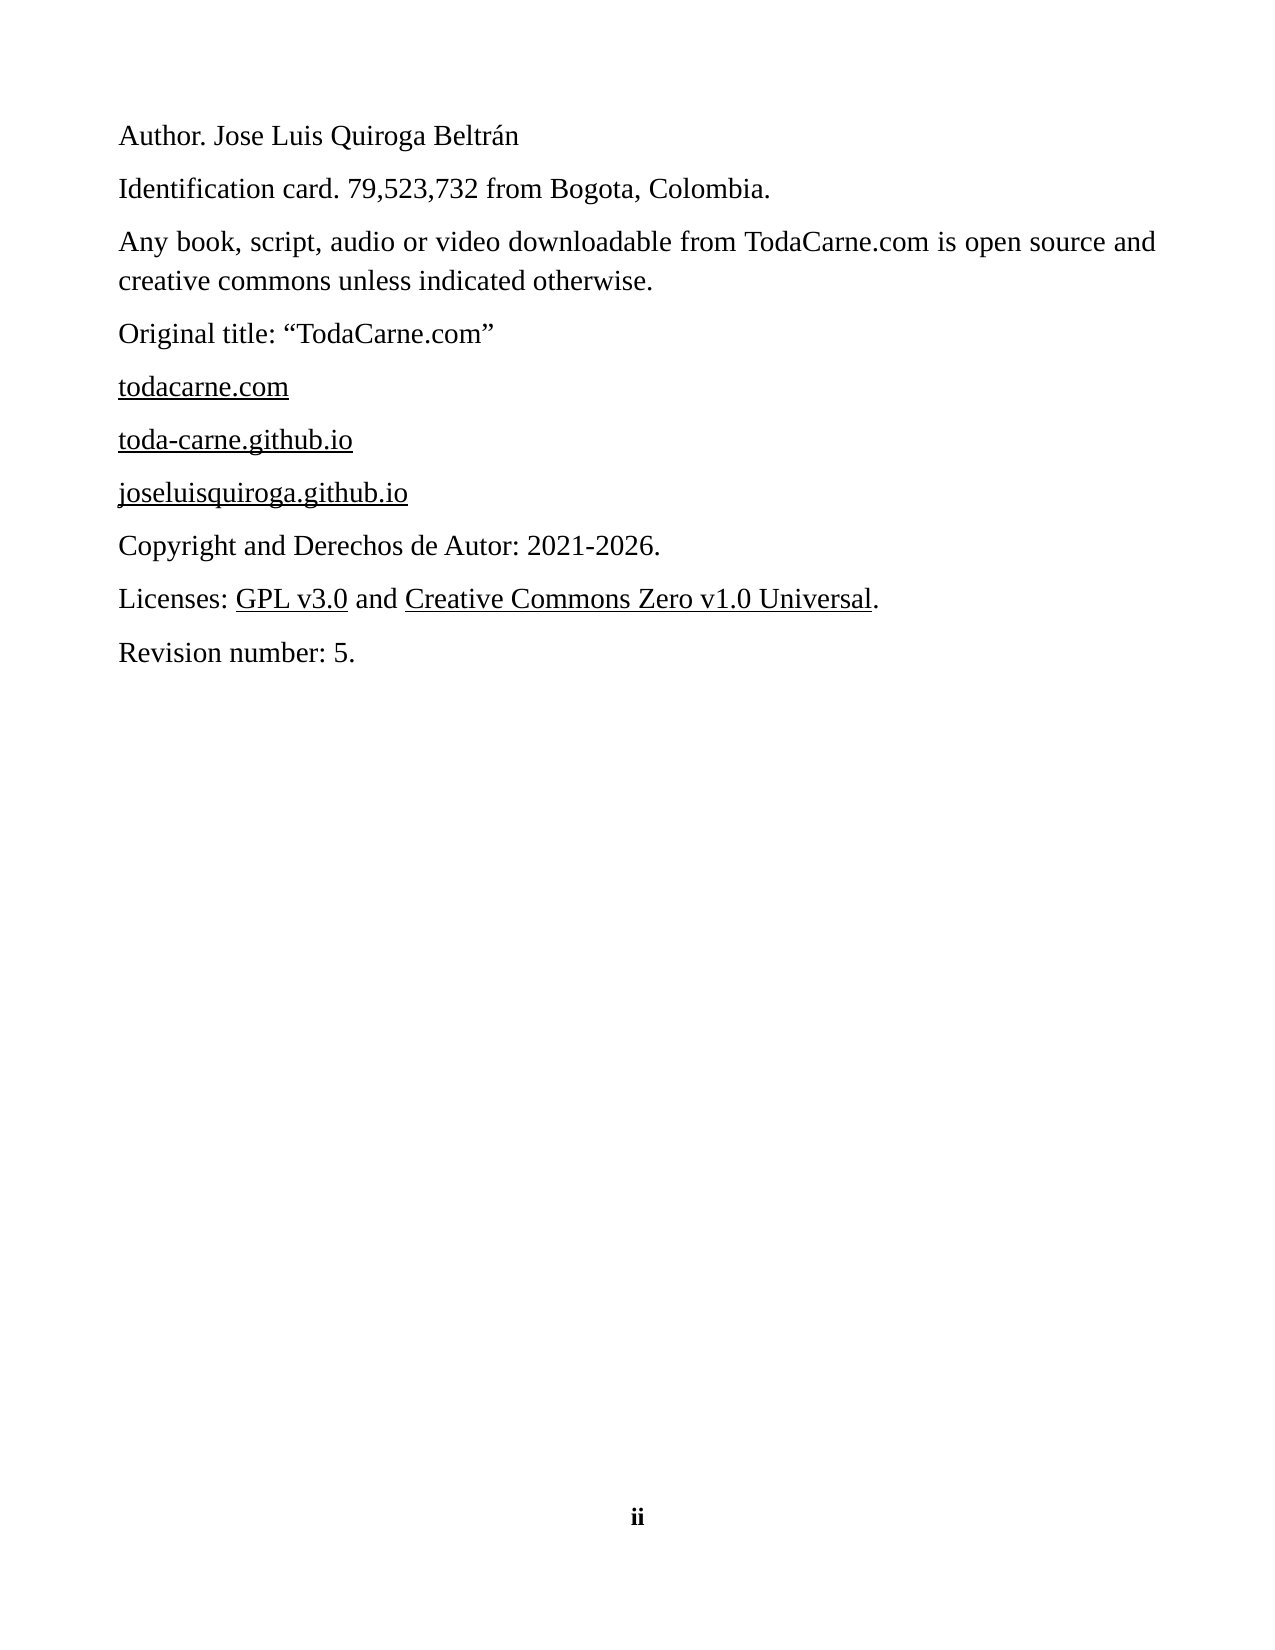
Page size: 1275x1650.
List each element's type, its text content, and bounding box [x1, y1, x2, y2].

text Revision number: 5. [118, 635, 1157, 668]
text joseluisquiroga.github.io [118, 475, 1157, 509]
text Licenses: GPL v3.0 and Creative Commons Zero v1.0 Universal. [118, 582, 1157, 615]
text Author. Jose Luis Quiroga Beltrán [118, 118, 1157, 152]
text toda-carne.github.io [118, 422, 1157, 456]
text todacarne.com [118, 369, 1157, 403]
text Identification card. 79,523,732 from Bogota, Colombia. [118, 171, 1157, 205]
text Copyright and Derechos de Autor: 2021-2026. [118, 528, 1157, 562]
text Any book, script, audio or video downloadable from TodaCarne.com is open source and creative commons unless indicated otherwise. [118, 224, 1157, 296]
text Original title: “TodaCarne.com” [118, 316, 1157, 349]
